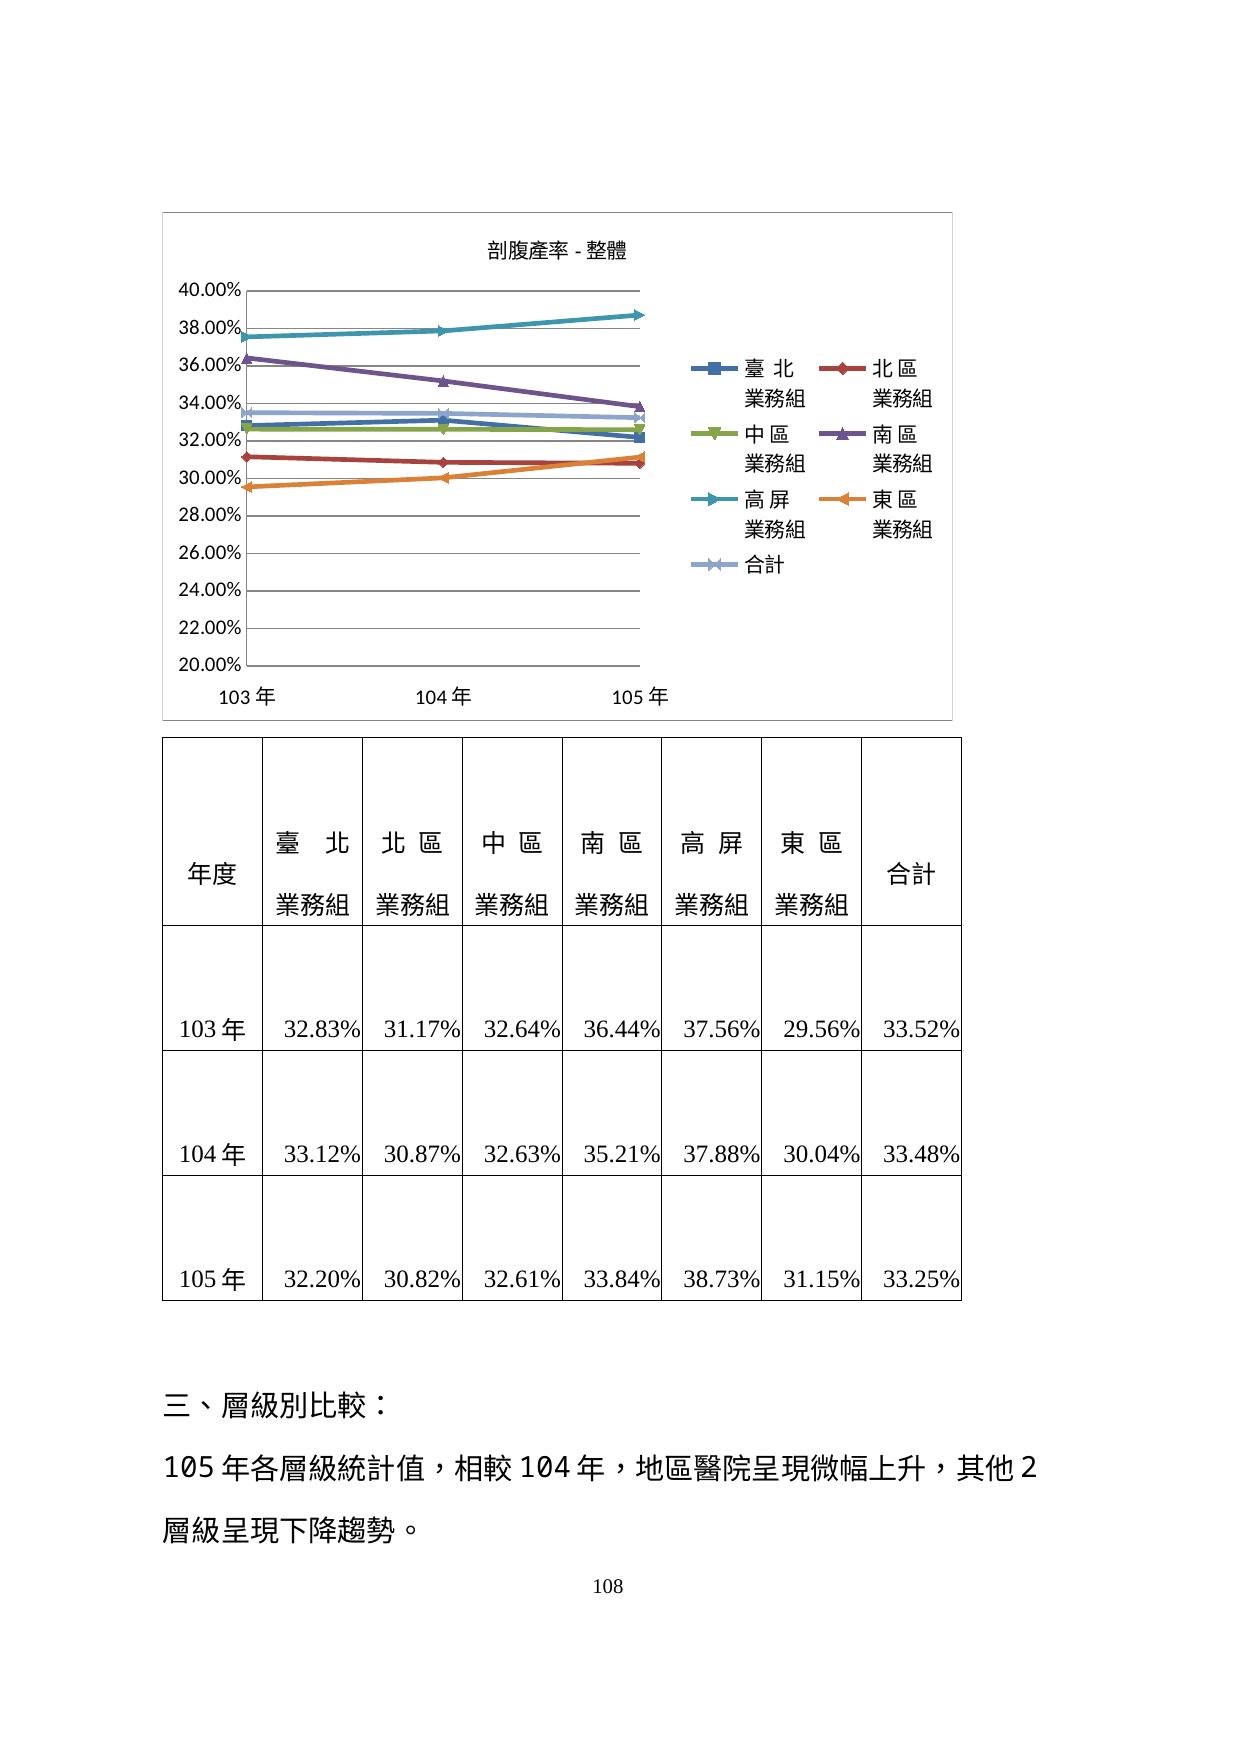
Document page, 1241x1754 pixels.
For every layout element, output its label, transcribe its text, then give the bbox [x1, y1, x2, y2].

table_cell 103年 [163, 926, 262, 1050]
table_cell 33.12% [263, 1051, 362, 1175]
table_cell 32.83% [263, 926, 362, 1050]
table_cell 33.48% [862, 1051, 961, 1175]
table_cell 37.56% [662, 926, 761, 1050]
table_header 臺 北 業務組 [263, 738, 362, 925]
table_cell 29.56% [762, 926, 861, 1050]
table_cell 30.82% [363, 1176, 462, 1300]
table_cell 36.44% [563, 926, 661, 1050]
table_header 東 區 業務組 [762, 738, 861, 925]
table_cell 35.21% [563, 1051, 661, 1175]
table_header 合計 [862, 738, 961, 925]
table_cell 31.15% [762, 1176, 861, 1300]
table_cell 33.25% [862, 1176, 961, 1300]
table_header 高 屏 業務組 [662, 738, 761, 925]
table_cell 37.88% [662, 1051, 761, 1175]
table_cell 32.20% [263, 1176, 362, 1300]
table_cell 105年 [163, 1176, 262, 1300]
table_cell 104年 [163, 1051, 262, 1175]
table_header 中 區 業務組 [463, 738, 562, 925]
table_cell 30.04% [762, 1051, 861, 1175]
table_header 北 區 業務組 [363, 738, 462, 925]
table_cell 33.52% [862, 926, 961, 1050]
table_cell 33.84% [563, 1176, 661, 1300]
table_header 年度 [163, 738, 262, 925]
table_cell 38.73% [662, 1176, 761, 1300]
table_cell 32.63% [463, 1051, 562, 1175]
text 105年各層級統計值，相較104年，地區醫院呈現微幅上升，其他2層級呈現下降趨勢。 [162, 1425, 1053, 1550]
table_cell 30.87% [363, 1051, 462, 1175]
table_cell 32.64% [463, 926, 562, 1050]
table_header 南 區 業務組 [563, 738, 661, 925]
table_cell 31.17% [363, 926, 462, 1050]
table_cell 32.61% [463, 1176, 562, 1300]
text 三、層級別比較： [162, 1362, 1053, 1425]
